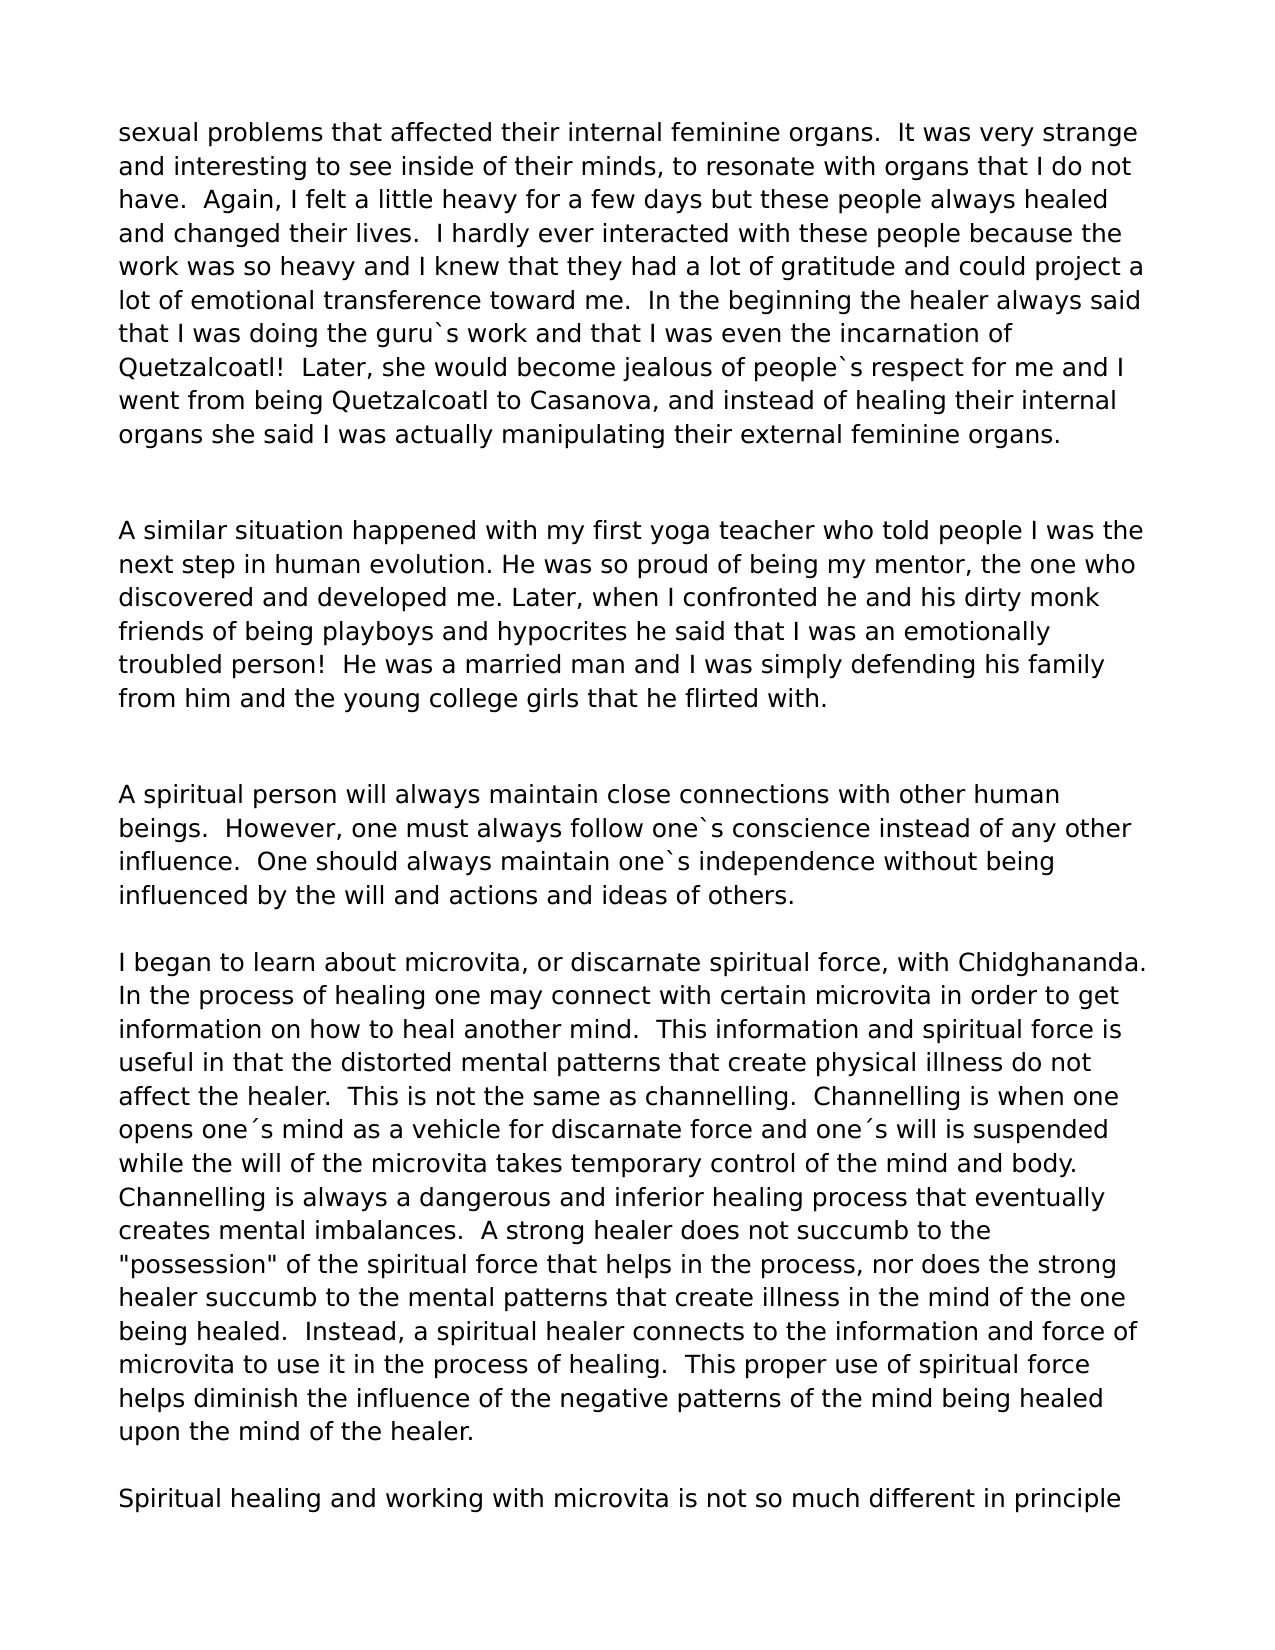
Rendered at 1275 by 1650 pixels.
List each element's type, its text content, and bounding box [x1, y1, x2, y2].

text A spiritual person will always maintain close connections with other human beings. However, one must always follow one`s conscience instead of any other influence. One should always maintain one`s independence without being influenced by the will and actions and ideas of others. I began to learn about microvita, or discarnate spiritual force, with Chidghananda. In the process of healing one may connect with certain microvita in order to get information on how to heal another mind. This information and spiritual force is useful in that the distorted mental patterns that create physical illness do not affect the healer. This is not the same as channelling. Channelling is when one opens one´s mind as a vehicle for discarnate force and one´s will is suspended while the will of the microvita takes temporary control of the mind and body. Channelling is always a dangerous and inferior healing process that eventually creates mental imbalances. A strong healer does not succumb to the "possession" of the spiritual force that helps in the process, nor does the strong healer succumb to the mental patterns that create illness in the mind of the one being healed. Instead, a spiritual healer connects to the information and force of microvita to use it in the process of healing. This proper use of spiritual force helps diminish the influence of the negative patterns of the mind being healed upon the mind of the healer. Spiritual healing and working with microvita is not so much different in principle [118, 780, 1157, 1514]
text A similar situation happened with my first yoga teacher who told people I was the next step in human evolution. He was so proud of being my mentor, the one who discovered and developed me. Later, when I confronted he and his dirty monk friends of being playboys and hypocrites he said that I was an emotionally troubled person! He was a married man and I was simply defending his family from him and the young college girls that he flirted with. [118, 516, 1157, 713]
text sexual problems that affected their internal feminine organs. It was very strange and interesting to see inside of their minds, to resonate with organs that I do not have. Again, I felt a little heavy for a few days but these people always healed and changed their lives. I hardly ever interacted with these people because the work was so heavy and I knew that they had a lot of gratitude and could project a lot of emotional transference toward me. In the beginning the healer always said that I was doing the guru`s work and that I was even the incarnation of Quetzalcoatl! Later, she would become jealous of people`s respect for me and I went from being Quetzalcoatl to Casanova, and instead of healing their internal organs she said I was actually manipulating their external feminine organs. [118, 118, 1157, 449]
